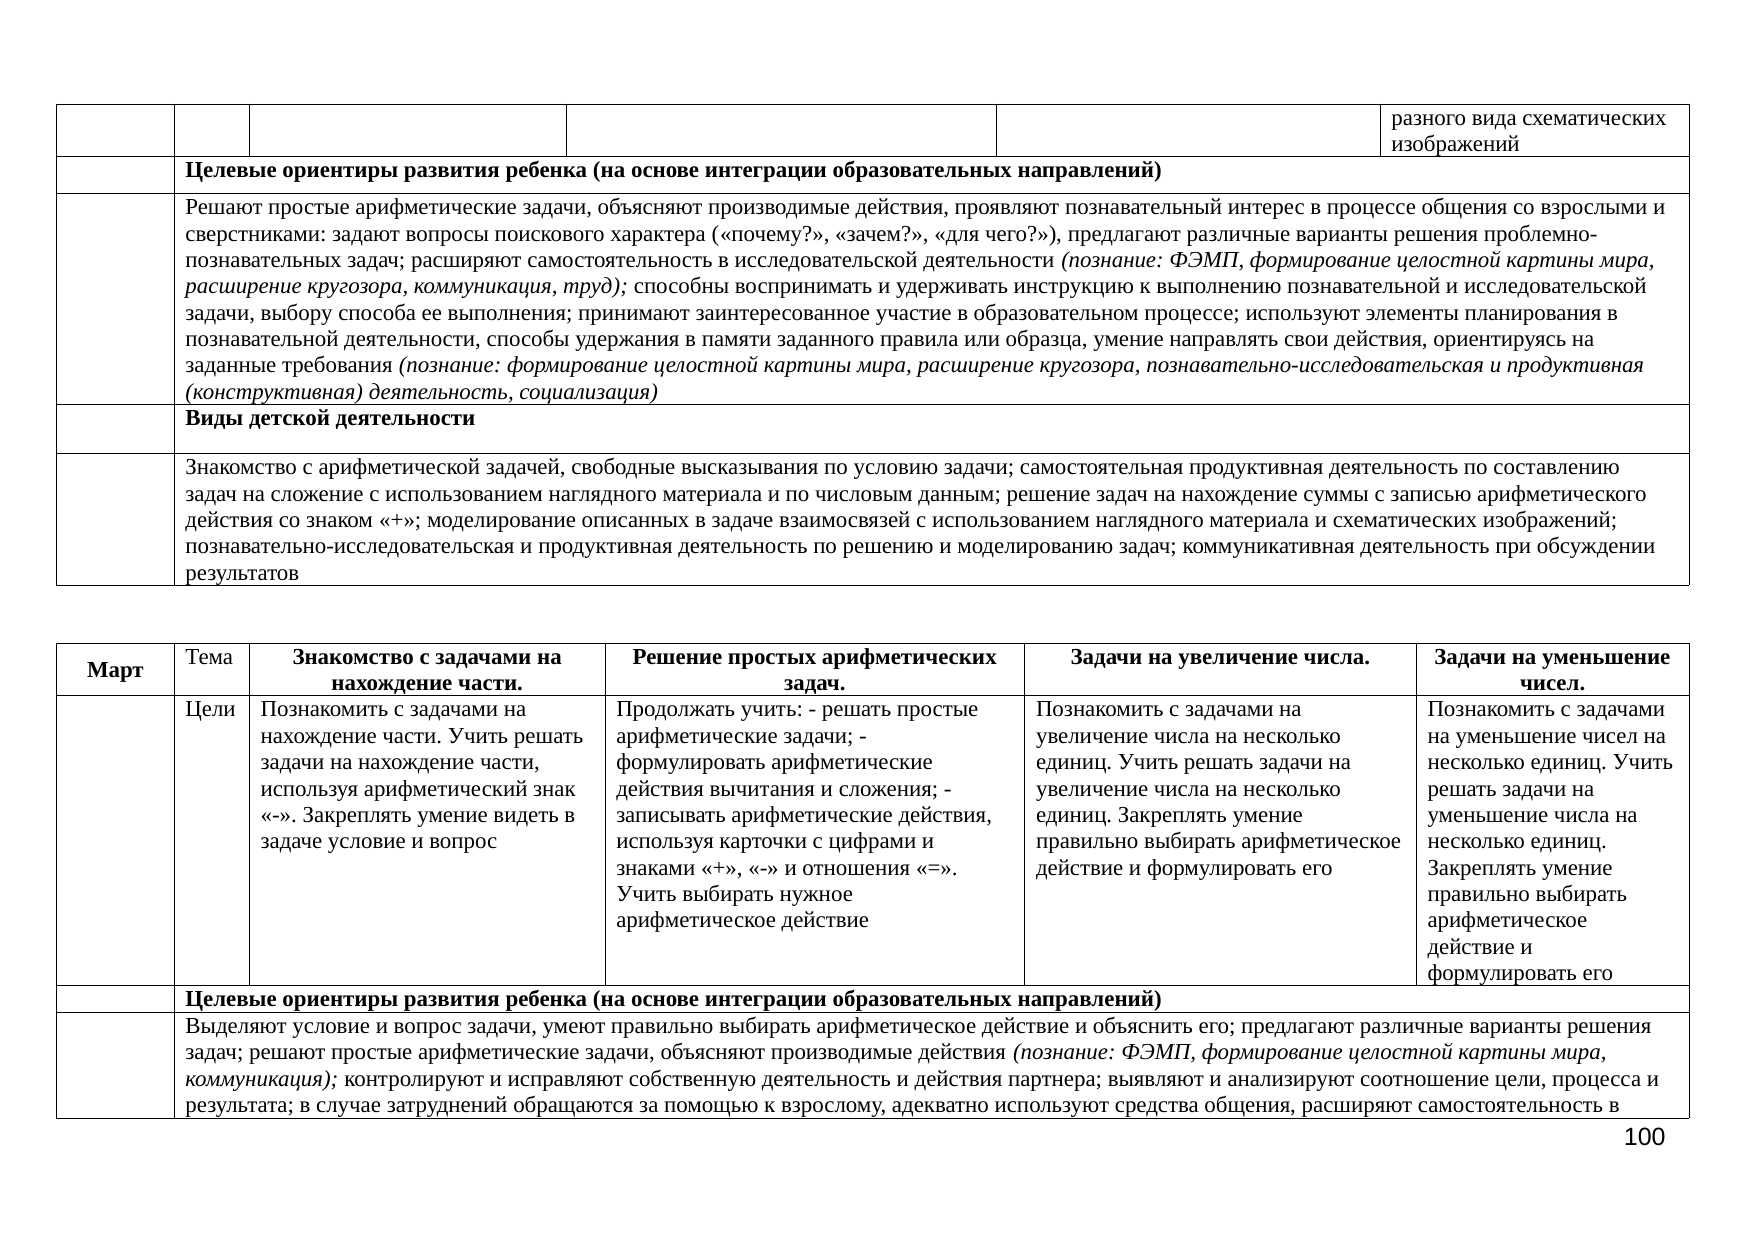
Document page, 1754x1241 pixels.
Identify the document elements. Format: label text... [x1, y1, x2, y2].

table_cell [57, 454, 174, 585]
table_cell Познакомить с задачами на увеличение числа на несколько единиц. Учить решать задачи на увеличение числа на несколько единиц. Закреплять умение правильно выбирать арифметическое действие и формулировать его [1025, 696, 1416, 985]
table_header Тема [175, 644, 249, 695]
table_cell Познакомить с задачами на уменьшение чисел на несколько единиц. Учить решать задачи на уменьшение числа на несколько единиц. Закреплять умение правильно выбирать арифметическое действие и формулировать его [1417, 696, 1689, 985]
table_header Знакомство с задачами на нахождение части. [250, 644, 605, 695]
table_header Март [57, 644, 174, 695]
table_header Задачи на увеличение числа. [1025, 644, 1416, 695]
table_cell [57, 157, 174, 193]
table_cell Цели [175, 696, 249, 985]
table_cell [57, 405, 174, 453]
table_header Решение простых арифметических задач. [606, 644, 1024, 695]
table_cell [250, 105, 566, 156]
table_cell Знакомство с арифметической задачей, свободные высказывания по условию задачи; самостоятельная продуктивная деятельность по составлению задач на сложение с использованием наглядного материала и по числовым данным; решение задач на нахождение суммы с записью арифметического действия со знаком «+»; моделирование описанных в задаче взаимосвязей с использованием наглядного материала и схематических изображений; познавательно-исследовательская и продуктивная деятельность по решению и моделированию задач; коммуникативная деятельность при обсуждении результатов [175, 454, 1689, 585]
table_cell Выделяют условие и вопрос задачи, умеют правильно выбирать арифметическое действие и объяснить его; предлагают различные варианты решения задач; решают простые арифметические задачи, объясняют производимые действия (познание: ФЭМП, формирование целостной картины мира, коммуникация); контролируют и исправляют собственную деятельность и действия партнера; выявляют и анализируют соотношение цели, процесса и результата; в случае затруднений обращаются за помощью к взрослому, адекватно используют средства общения, расширяют самостоятельность в [175, 1013, 1689, 1117]
table_cell Решают простые арифметические задачи, объясняют производимые действия, проявляют познавательный интерес в процессе общения со взрослыми и сверстниками: задают вопросы поискового характера («почему?», «зачем?», «для чего?»), предлагают различные варианты решения проблемно-познавательных задач; расширяют самостоятельность в исследовательской деятельности (познание: ФЭМП, формирование целостной картины мира, расширение кругозора, коммуникация, труд); способны воспринимать и удерживать инструкцию к выполнению познавательной и исследовательской задачи, выбору способа ее выполнения; принимают заинтересованное участие в образовательном процессе; используют элементы планирования в познавательной деятельности, способы удержания в памяти заданного правила или образца, умение направлять свои действия, ориентируясь на заданные требования (познание: формирование целостной картины мира, расширение кругозора, познавательно-исследовательская и продуктивная (конструктивная) деятельность, социализация) [175, 194, 1689, 404]
table_cell Виды детской деятельности [175, 405, 1689, 453]
table_cell [57, 105, 174, 156]
table_cell [997, 105, 1380, 156]
table_cell [57, 1013, 174, 1117]
table_cell [57, 986, 174, 1012]
table_cell Продолжать учить: - решать простые арифметические задачи; - формулировать арифметические действия вычитания и сложения; - записывать арифметические действия, используя карточки с цифрами и знаками «+», «-» и отношения «=». Учить выбирать нужное арифметическое действие [606, 696, 1024, 985]
table_cell [57, 194, 174, 404]
table_cell разного вида схематических изображений [1381, 105, 1689, 156]
table_cell [57, 696, 174, 985]
table_cell [567, 105, 996, 156]
table_cell Целевые ориентиры развития ребенка (на основе интеграции образовательных направлений) [175, 157, 1689, 193]
table_cell Познакомить с задачами на нахождение части. Учить решать задачи на нахождение части, используя арифметический знак «-». Закреплять умение видеть в задаче условие и вопрос [250, 696, 605, 985]
table_cell Целевые ориентиры развития ребенка (на основе интеграции образовательных направлений) [175, 986, 1689, 1012]
table_header Задачи на уменьшение чисел. [1417, 644, 1689, 695]
table_cell [175, 105, 249, 156]
